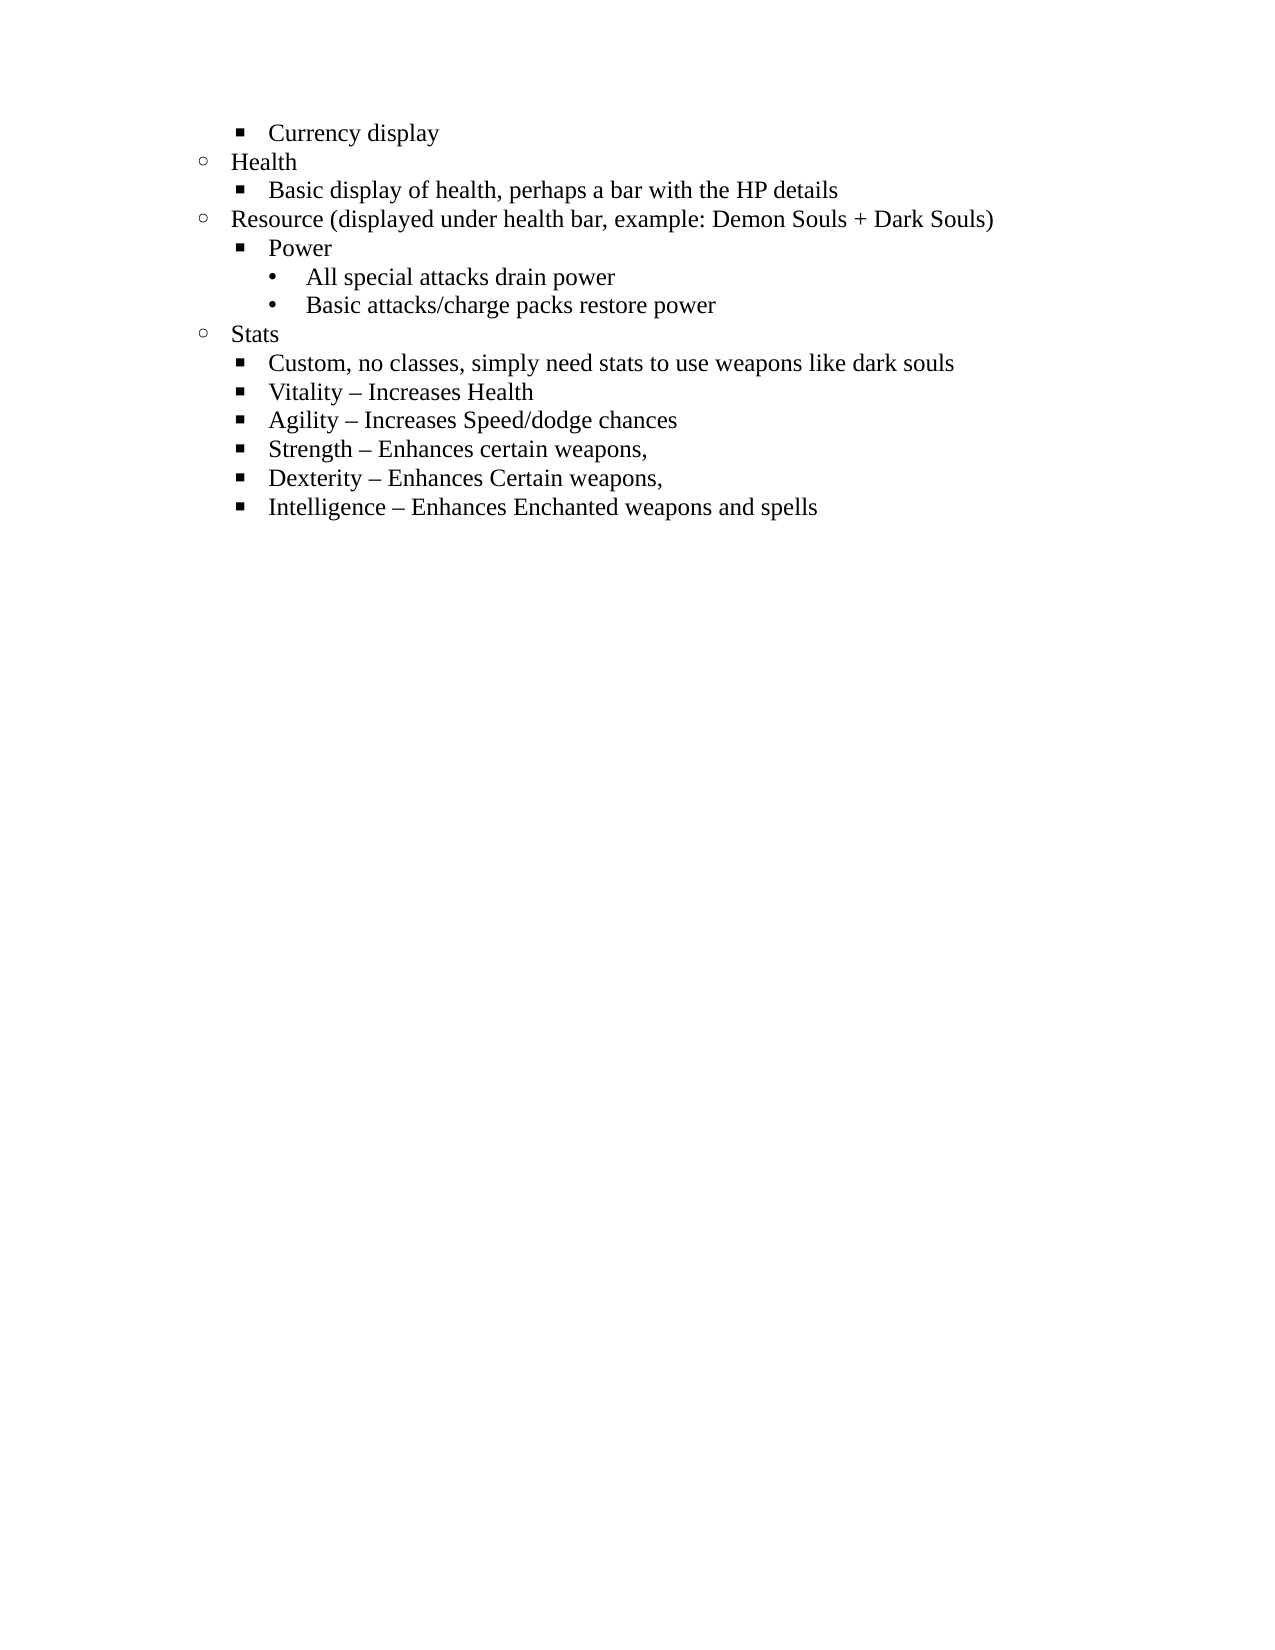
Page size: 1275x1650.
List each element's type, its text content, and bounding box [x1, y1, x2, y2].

list Currency display [231, 118, 1157, 147]
list Resource (displayed under health bar, example: Demon Souls + Dark Souls) [193, 204, 1157, 233]
list Stats [193, 319, 1157, 348]
list Basic attacks/charge packs restore power [268, 291, 1157, 319]
list Custom, no classes, simply need stats to use weapons like dark souls [231, 348, 1157, 377]
list Power [231, 233, 1157, 262]
list Basic display of health, perhaps a bar with the HP details [231, 176, 1157, 204]
list All special attacks drain power [268, 262, 1157, 291]
list Intelligence – Enhances Enchanted weapons and spells [231, 492, 1157, 521]
list Strength – Enhances certain weapons, [231, 434, 1157, 463]
list Dexterity – Enhances Certain weapons, [231, 463, 1157, 492]
list Agility – Increases Speed/dodge chances [231, 406, 1157, 434]
list Vitality – Increases Health [231, 377, 1157, 406]
list Health [193, 147, 1157, 176]
